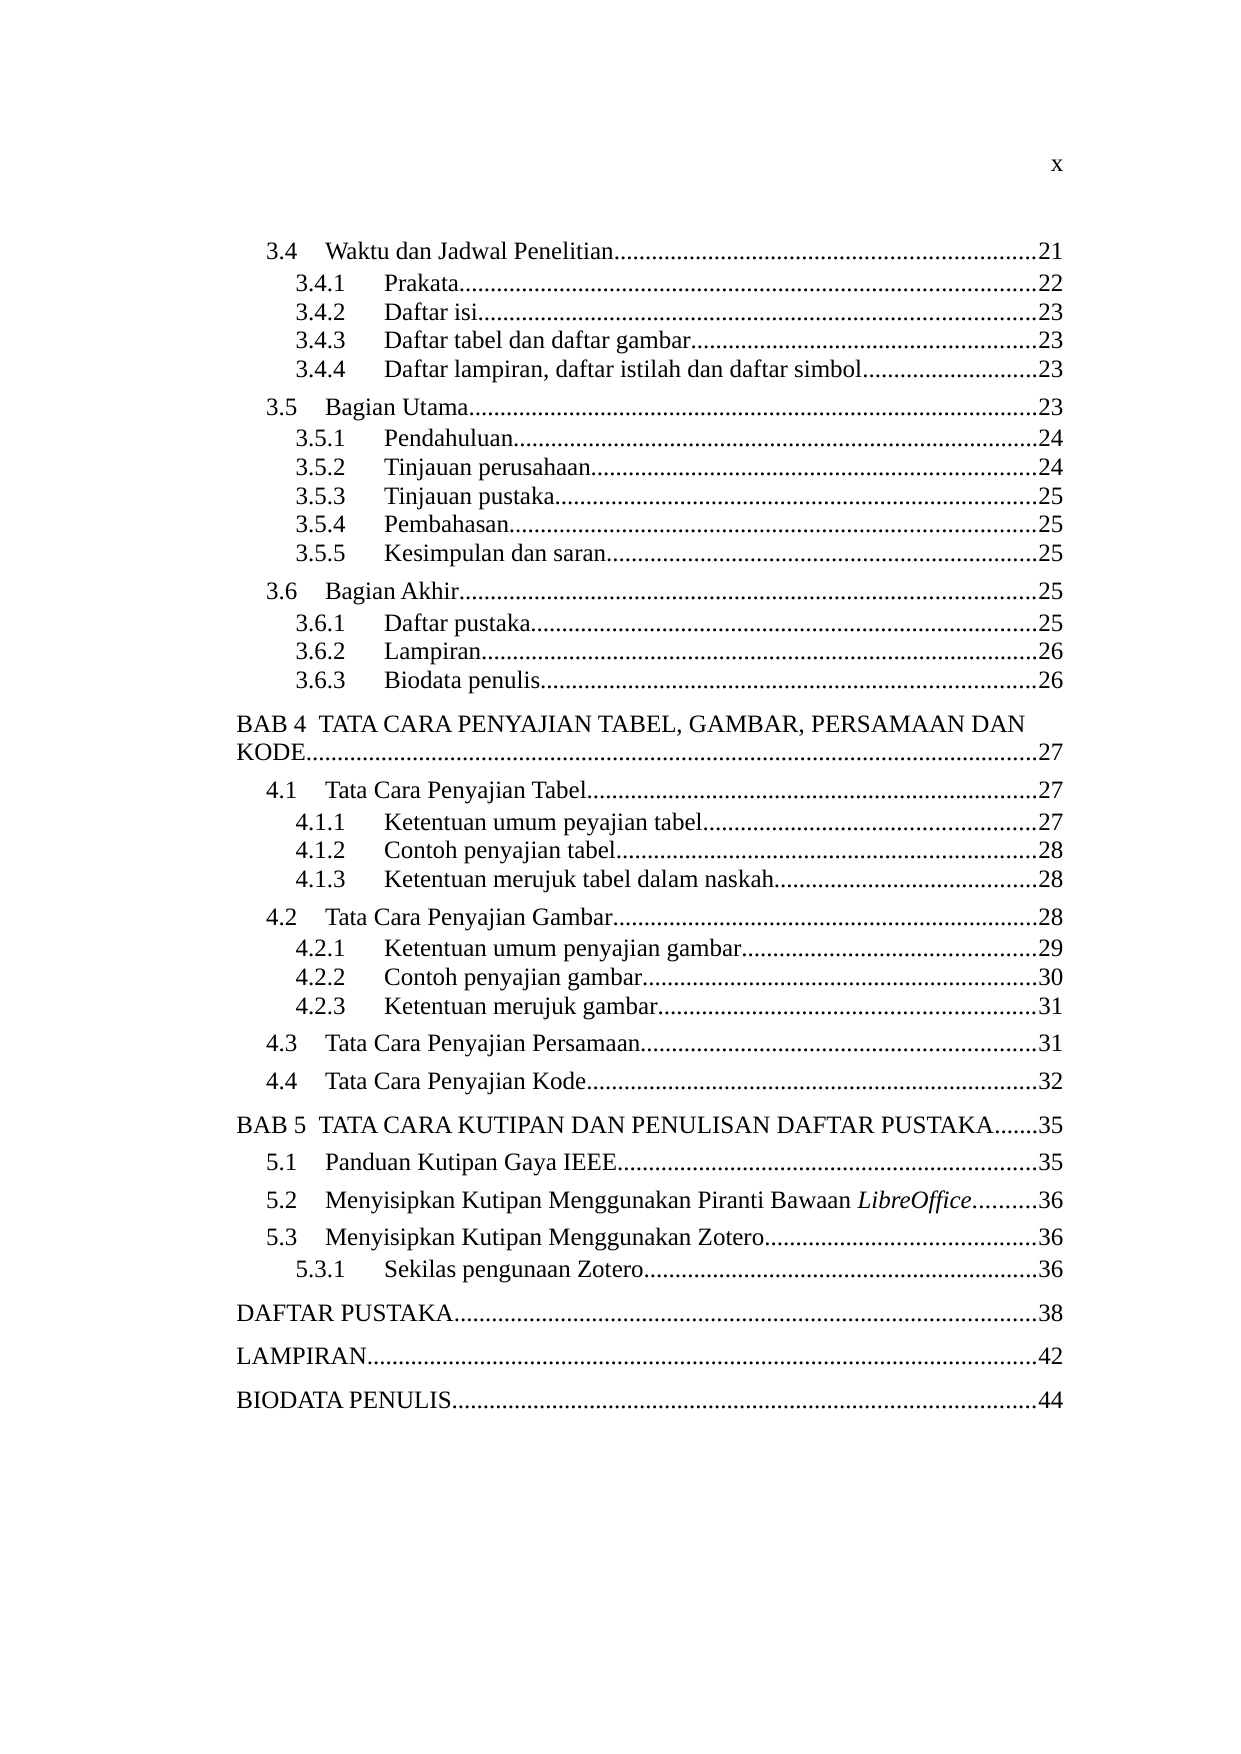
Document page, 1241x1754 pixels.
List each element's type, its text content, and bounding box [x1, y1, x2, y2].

text BAB 5 TATA CARA KUTIPAN DAN PENULISAN DAFTAR PUSTAKA 35 [236, 1110, 1063, 1138]
text 5.3.1 Sekilas pengunaan Zotero 36 [295, 1254, 1063, 1283]
text BIODATA PENULIS 44 [236, 1385, 1063, 1413]
text 3.4.4 Daftar lampiran, daftar istilah dan daftar simbol 23 [295, 354, 1063, 383]
text 3.5.2 Tinjauan perusahaan 24 [295, 452, 1063, 481]
text 5.2 Menyisipkan Kutipan Menggunakan Piranti Bawaan LibreOffice 36 [266, 1185, 1063, 1214]
text 3.4.3 Daftar tabel dan daftar gambar 23 [295, 325, 1063, 354]
text 5.1 Panduan Kutipan Gaya IEEE 35 [266, 1147, 1063, 1176]
text 3.6 Bagian Akhir 25 [266, 576, 1063, 605]
text 3.4.1 Prakata 22 [295, 268, 1063, 297]
text 4.2.2 Contoh penyajian gambar 30 [295, 962, 1063, 991]
text LAMPIRAN 42 [236, 1341, 1063, 1370]
text 4.2.1 Ketentuan umum penyajian gambar 29 [295, 933, 1063, 962]
text 4.1.1 Ketentuan umum peyajian tabel 27 [295, 807, 1063, 835]
text 3.6.2 Lampiran 26 [295, 636, 1063, 665]
text 4.1.2 Contoh penyajian tabel 28 [295, 835, 1063, 864]
text 3.5.3 Tinjauan pustaka 25 [295, 481, 1063, 509]
text 4.2.3 Ketentuan merujuk gambar 31 [295, 991, 1063, 1020]
text 4.1 Tata Cara Penyajian Tabel 27 [266, 775, 1063, 804]
text 4.2 Tata Cara Penyajian Gambar 28 [266, 902, 1063, 931]
text BAB 4 TATA CARA PENYAJIAN TABEL, GAMBAR, PERSAMAAN DAN KODE 27 [236, 709, 1063, 766]
text 3.6.3 Biodata penulis 26 [295, 665, 1063, 694]
text 4.3 Tata Cara Penyajian Persamaan 31 [266, 1028, 1063, 1057]
text 3.6.1 Daftar pustaka 25 [295, 608, 1063, 636]
text 3.5 Bagian Utama 23 [266, 392, 1063, 420]
text 4.1.3 Ketentuan merujuk tabel dalam naskah 28 [295, 864, 1063, 893]
text DAFTAR PUSTAKA 38 [236, 1298, 1063, 1326]
text 3.4.2 Daftar isi 23 [295, 297, 1063, 325]
text 3.5.4 Pembahasan 25 [295, 509, 1063, 538]
text 3.5.1 Pendahuluan 24 [295, 423, 1063, 452]
text 4.4 Tata Cara Penyajian Kode 32 [266, 1066, 1063, 1095]
text 3.5.5 Kesimpulan dan saran 25 [295, 538, 1063, 567]
text 3.4 Waktu dan Jadwal Penelitian 21 [266, 236, 1063, 265]
text 5.3 Menyisipkan Kutipan Menggunakan Zotero 36 [266, 1222, 1063, 1251]
